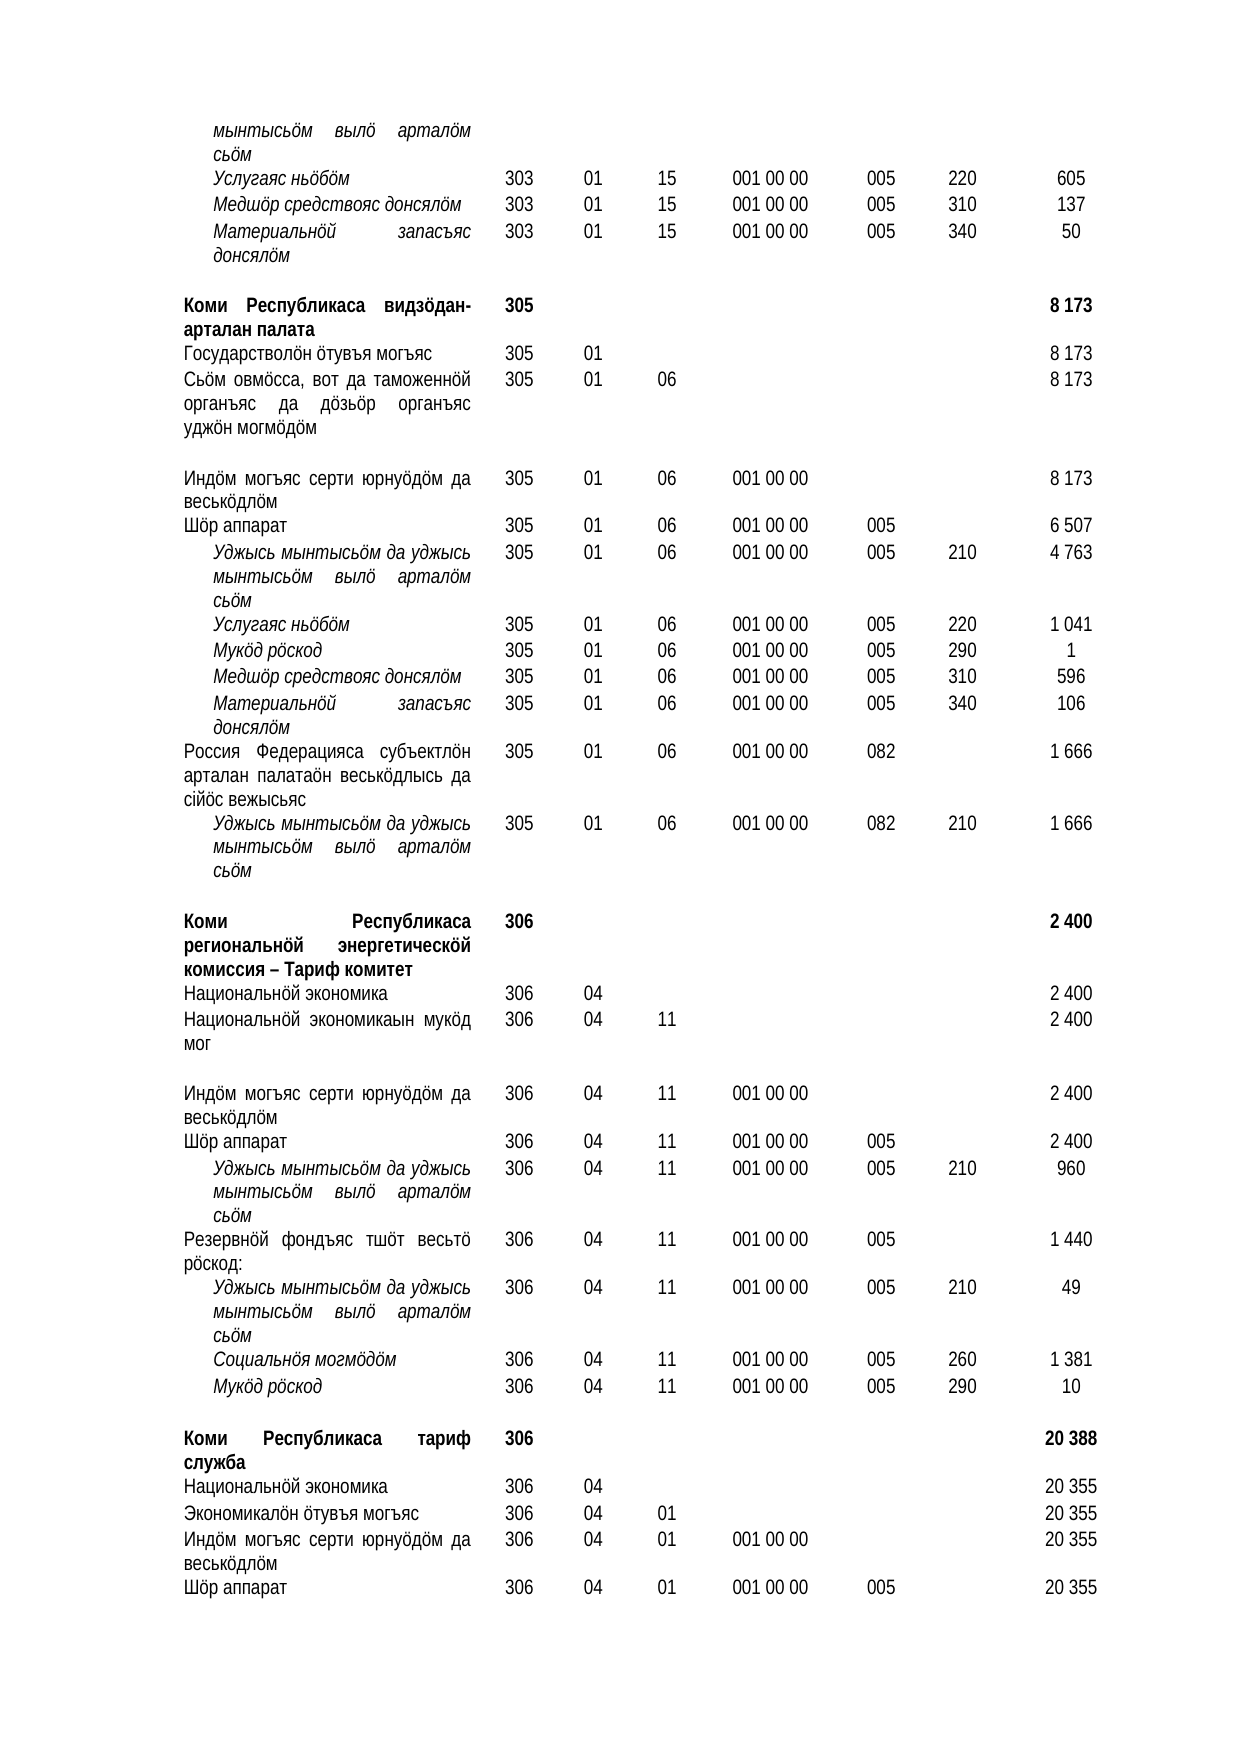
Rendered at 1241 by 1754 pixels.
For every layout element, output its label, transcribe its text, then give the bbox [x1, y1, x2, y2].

table_cell [925, 118, 999, 166]
table_cell 306 [482, 1228, 556, 1275]
table_cell [556, 439, 630, 466]
table_cell 306 [482, 1275, 556, 1347]
table_cell [704, 909, 837, 981]
table_cell 04 [556, 1007, 630, 1055]
table_cell 04 [556, 1347, 630, 1373]
table_cell 001 00 00 [704, 1081, 837, 1129]
table_cell 305 [482, 341, 556, 367]
table_cell [630, 981, 704, 1007]
table_cell Уджысь мынтысьöм да уджысь мынтысьöм вылö арталöм сьöм [172, 811, 482, 882]
table_cell [1143, 1501, 1217, 1527]
table_cell [1143, 1156, 1217, 1227]
table_cell 15 [630, 219, 704, 267]
table_cell 2 400 [999, 1129, 1143, 1156]
table_cell 303 [482, 193, 556, 219]
table_cell 310 [925, 664, 999, 691]
table_cell [704, 1426, 837, 1474]
table_cell 001 00 00 [704, 1228, 837, 1275]
table_cell 305 [482, 691, 556, 739]
table_cell [925, 981, 999, 1007]
table_cell [925, 1501, 999, 1527]
table_cell 001 00 00 [704, 466, 837, 513]
table_cell [1143, 811, 1217, 882]
table_cell Экономикалöн öтувъя могъяс [172, 1501, 482, 1527]
table_cell 01 [556, 664, 630, 691]
table_cell 005 [837, 612, 925, 638]
table_cell 306 [482, 1081, 556, 1129]
table_cell 11 [630, 1374, 704, 1400]
table_cell [630, 909, 704, 981]
table_cell [837, 1055, 925, 1081]
table_cell [925, 514, 999, 540]
table_cell 04 [556, 1156, 630, 1227]
table_cell 082 [837, 739, 925, 811]
table_cell 305 [482, 466, 556, 513]
table_cell [482, 118, 556, 166]
table_cell 305 [482, 612, 556, 638]
table_cell 001 00 00 [704, 166, 837, 192]
table_cell [925, 1426, 999, 1474]
table_cell 8 173 [999, 293, 1143, 341]
table_cell [925, 1527, 999, 1575]
table_cell 306 [482, 1347, 556, 1373]
table_cell [704, 293, 837, 341]
table_cell 305 [482, 367, 556, 439]
table_cell 49 [999, 1275, 1143, 1347]
table_cell [630, 341, 704, 367]
table_cell [837, 909, 925, 981]
table_cell 303 [482, 166, 556, 192]
table_cell 2 400 [999, 1081, 1143, 1129]
table_cell 001 00 00 [704, 1129, 837, 1156]
table_cell [1143, 219, 1217, 267]
table_cell 20 355 [999, 1527, 1143, 1575]
table_cell 04 [556, 1129, 630, 1156]
table_cell 306 [482, 1575, 556, 1601]
table_cell [1143, 1474, 1217, 1501]
table_cell 290 [925, 1374, 999, 1400]
table_cell [925, 1400, 999, 1426]
table_cell [1143, 1228, 1217, 1275]
table_cell 005 [837, 664, 925, 691]
table_cell 11 [630, 1081, 704, 1129]
table_cell [925, 1007, 999, 1055]
table_cell [925, 883, 999, 909]
table_cell [1143, 439, 1217, 466]
table_cell 04 [556, 1474, 630, 1501]
table_cell 20 355 [999, 1501, 1143, 1527]
table_cell 06 [630, 811, 704, 882]
table_cell 11 [630, 1275, 704, 1347]
table_cell 8 173 [999, 466, 1143, 513]
table_cell [704, 1400, 837, 1426]
table_cell 01 [556, 466, 630, 513]
table_cell 001 00 00 [704, 540, 837, 612]
table_cell 11 [630, 1156, 704, 1227]
table_cell 06 [630, 514, 704, 540]
table_cell 001 00 00 [704, 219, 837, 267]
table_cell [999, 1055, 1143, 1081]
table_cell [1143, 267, 1217, 293]
table_cell 20 355 [999, 1575, 1143, 1601]
table_cell [1143, 1081, 1217, 1129]
table_cell 01 [556, 612, 630, 638]
table_cell 005 [837, 691, 925, 739]
table_cell 305 [482, 811, 556, 882]
table_cell [1143, 367, 1217, 439]
table_cell [172, 883, 482, 909]
table_cell [630, 267, 704, 293]
table_cell [630, 883, 704, 909]
table_cell 01 [556, 367, 630, 439]
table_cell [1143, 1400, 1217, 1426]
table_cell 11 [630, 1228, 704, 1275]
table_cell [1143, 1575, 1217, 1601]
table_cell 1 440 [999, 1228, 1143, 1275]
table_cell Коми Республикаса тариф служба [172, 1426, 482, 1474]
table_cell 306 [482, 1474, 556, 1501]
table_cell 005 [837, 1129, 925, 1156]
table_cell 005 [837, 540, 925, 612]
table_cell 1 666 [999, 739, 1143, 811]
table_cell 001 00 00 [704, 1275, 837, 1347]
table_cell [837, 293, 925, 341]
table_cell Медшöр средствояс донсялöм [172, 193, 482, 219]
table_cell 210 [925, 811, 999, 882]
table_cell 01 [556, 514, 630, 540]
table_cell [1143, 1055, 1217, 1081]
table_cell [925, 267, 999, 293]
table_cell [1143, 638, 1217, 664]
table_cell [999, 118, 1143, 166]
table_cell 005 [837, 1374, 925, 1400]
table_cell 1 381 [999, 1347, 1143, 1373]
table_cell [925, 739, 999, 811]
table_cell Мукöд рöскод [172, 1374, 482, 1400]
table_cell 137 [999, 193, 1143, 219]
table_cell [482, 439, 556, 466]
table_cell [704, 341, 837, 367]
table_cell 001 00 00 [704, 514, 837, 540]
table_cell 04 [556, 1275, 630, 1347]
table_cell 2 400 [999, 1007, 1143, 1055]
table_cell 01 [556, 811, 630, 882]
table_cell [556, 1400, 630, 1426]
table_cell [1143, 193, 1217, 219]
table_cell 005 [837, 638, 925, 664]
table_cell [1143, 514, 1217, 540]
table_cell Уджысь мынтысьöм да уджысь мынтысьöм вылö арталöм сьöм [172, 540, 482, 612]
table_cell [925, 293, 999, 341]
table_cell [1143, 691, 1217, 739]
table_cell 50 [999, 219, 1143, 267]
table_cell мынтысьöм вылö арталöм сьöм [172, 118, 482, 166]
table_cell [925, 909, 999, 981]
table_cell 001 00 00 [704, 664, 837, 691]
table_cell Услугаяс ньöбöм [172, 612, 482, 638]
table_cell [704, 883, 837, 909]
table_cell Сьöм овмöсса, вот да таможеннöй органъяс да дöзьöр органъяс уджöн могмöдöм [172, 367, 482, 439]
table_cell [925, 439, 999, 466]
table_cell 005 [837, 1275, 925, 1347]
table_cell Россия Федерацияса субъектлöн арталан палатаöн веськöдлысь да сiйöс вежысьяс [172, 739, 482, 811]
table_cell Государстволöн öтувъя могъяс [172, 341, 482, 367]
table_cell 210 [925, 1275, 999, 1347]
table_cell 310 [925, 193, 999, 219]
table_cell Уджысь мынтысьöм да уджысь мынтысьöм вылö арталöм сьöм [172, 1156, 482, 1227]
table_cell 305 [482, 739, 556, 811]
table_cell [1143, 341, 1217, 367]
table_cell 04 [556, 1501, 630, 1527]
table_cell [837, 1081, 925, 1129]
table_cell Материальнöй запасъяс донсялöм [172, 691, 482, 739]
table_cell Мукöд рöскод [172, 638, 482, 664]
table_cell [630, 1055, 704, 1081]
table_cell 306 [482, 1426, 556, 1474]
table_cell 001 00 00 [704, 1527, 837, 1575]
table_cell 04 [556, 1374, 630, 1400]
table_cell 306 [482, 1501, 556, 1527]
table_cell 960 [999, 1156, 1143, 1227]
table_cell [837, 439, 925, 466]
table_cell 005 [837, 1228, 925, 1275]
table_cell 01 [556, 166, 630, 192]
table_cell 005 [837, 1347, 925, 1373]
table_cell 306 [482, 1527, 556, 1575]
table_cell 001 00 00 [704, 1156, 837, 1227]
table_cell [704, 1007, 837, 1055]
table_cell [837, 267, 925, 293]
table_cell [1143, 166, 1217, 192]
table_cell 001 00 00 [704, 691, 837, 739]
table_cell [704, 1501, 837, 1527]
table_cell 4 763 [999, 540, 1143, 612]
table_cell 8 173 [999, 341, 1143, 367]
table_cell 06 [630, 664, 704, 691]
table_cell 306 [482, 1007, 556, 1055]
table_cell 8 173 [999, 367, 1143, 439]
table_cell 15 [630, 193, 704, 219]
table_cell [1143, 1129, 1217, 1156]
table_cell [630, 1400, 704, 1426]
table_cell [482, 883, 556, 909]
table_cell 01 [556, 739, 630, 811]
table_cell 005 [837, 219, 925, 267]
table_cell 001 00 00 [704, 1575, 837, 1601]
table_cell [1143, 1426, 1217, 1474]
table_cell Национальнöй экономика [172, 981, 482, 1007]
table_cell 01 [556, 193, 630, 219]
table_cell [1143, 909, 1217, 981]
table_cell [837, 1501, 925, 1527]
table_cell 11 [630, 1347, 704, 1373]
table_cell [1143, 293, 1217, 341]
table_cell 01 [630, 1501, 704, 1527]
table_cell [704, 981, 837, 1007]
table_cell 303 [482, 219, 556, 267]
table_cell [1143, 1007, 1217, 1055]
table_cell [925, 1474, 999, 1501]
table_cell [630, 1474, 704, 1501]
table_cell [482, 267, 556, 293]
table_cell [837, 1527, 925, 1575]
table_cell [630, 439, 704, 466]
table_cell [1143, 739, 1217, 811]
table_cell [1143, 1347, 1217, 1373]
table_cell [837, 1474, 925, 1501]
table_cell [1143, 466, 1217, 513]
table_cell Шöр аппарат [172, 1575, 482, 1601]
table_cell 1 [999, 638, 1143, 664]
table_cell 260 [925, 1347, 999, 1373]
table_cell 005 [837, 514, 925, 540]
table_cell 605 [999, 166, 1143, 192]
table_cell 20 355 [999, 1474, 1143, 1501]
table_cell [925, 1228, 999, 1275]
table_cell [925, 1081, 999, 1129]
table_cell [482, 1400, 556, 1426]
table_cell [704, 1474, 837, 1501]
table_cell 106 [999, 691, 1143, 739]
table_cell 306 [482, 1156, 556, 1227]
table_cell [999, 1400, 1143, 1426]
table_cell Медшöр средствояс донсялöм [172, 664, 482, 691]
table_cell 001 00 00 [704, 1374, 837, 1400]
table_cell 1 666 [999, 811, 1143, 882]
table_cell 210 [925, 1156, 999, 1227]
table_cell Индöм могъяс серти юрнуöдöм да веськöдлöм [172, 466, 482, 513]
table_cell [925, 466, 999, 513]
table_cell Коми Республикаса видзöдан-арталан палата [172, 293, 482, 341]
table_cell [630, 118, 704, 166]
table_cell [704, 367, 837, 439]
table_cell 06 [630, 367, 704, 439]
table_cell [556, 909, 630, 981]
table_cell 06 [630, 739, 704, 811]
table_cell 01 [630, 1527, 704, 1575]
table_cell Шöр аппарат [172, 1129, 482, 1156]
table_cell Материальнöй запасъяс донсялöм [172, 219, 482, 267]
table_cell 04 [556, 1228, 630, 1275]
table_cell 305 [482, 638, 556, 664]
table_cell 001 00 00 [704, 638, 837, 664]
table_cell 306 [482, 1374, 556, 1400]
table_cell 306 [482, 981, 556, 1007]
table_cell [556, 883, 630, 909]
table_cell [172, 1400, 482, 1426]
table_cell 01 [556, 219, 630, 267]
table_cell [837, 118, 925, 166]
table_cell [925, 1575, 999, 1601]
table_cell Шöр аппарат [172, 514, 482, 540]
table_cell 15 [630, 166, 704, 192]
table_cell 005 [837, 1156, 925, 1227]
table_cell [999, 439, 1143, 466]
table_cell [837, 1400, 925, 1426]
table_cell Национальнöй экономикаын мукöд мог [172, 1007, 482, 1055]
table_cell [925, 1129, 999, 1156]
table_cell [1143, 981, 1217, 1007]
table_cell 305 [482, 664, 556, 691]
table_cell 596 [999, 664, 1143, 691]
table_cell 305 [482, 293, 556, 341]
table_cell 005 [837, 193, 925, 219]
table_cell 01 [556, 691, 630, 739]
table_cell [837, 466, 925, 513]
table_cell 210 [925, 540, 999, 612]
table_cell 06 [630, 691, 704, 739]
table_cell 01 [556, 638, 630, 664]
table_cell 2 400 [999, 981, 1143, 1007]
table_cell 01 [556, 341, 630, 367]
table_cell [704, 267, 837, 293]
table_cell [925, 367, 999, 439]
table_cell [172, 1055, 482, 1081]
table_cell 04 [556, 981, 630, 1007]
table_cell 220 [925, 166, 999, 192]
table_cell [837, 981, 925, 1007]
table_cell [999, 267, 1143, 293]
table_cell 11 [630, 1129, 704, 1156]
table_cell Уджысь мынтысьöм да уджысь мынтысьöм вылö арталöм сьöм [172, 1275, 482, 1347]
table_cell [1143, 118, 1217, 166]
table_cell [704, 118, 837, 166]
table_cell 06 [630, 612, 704, 638]
table_cell 20 388 [999, 1426, 1143, 1474]
table_cell [172, 267, 482, 293]
table_cell 005 [837, 1575, 925, 1601]
table_cell [556, 118, 630, 166]
table_cell 10 [999, 1374, 1143, 1400]
table_cell [1143, 664, 1217, 691]
table_cell [556, 1055, 630, 1081]
table_cell 04 [556, 1081, 630, 1129]
table_cell 340 [925, 219, 999, 267]
table_cell Услугаяс ньöбöм [172, 166, 482, 192]
table_cell [556, 267, 630, 293]
table_cell [482, 1055, 556, 1081]
table_cell Индöм могъяс серти юрнуöдöм да веськöдлöм [172, 1081, 482, 1129]
table_cell 082 [837, 811, 925, 882]
table_cell 305 [482, 540, 556, 612]
table_cell 01 [556, 540, 630, 612]
table_cell 305 [482, 514, 556, 540]
table_cell [837, 341, 925, 367]
table_cell 04 [556, 1527, 630, 1575]
table_cell 6 507 [999, 514, 1143, 540]
table_cell [556, 293, 630, 341]
table_cell [999, 883, 1143, 909]
table_cell [630, 1426, 704, 1474]
table_cell 01 [630, 1575, 704, 1601]
table_cell 220 [925, 612, 999, 638]
table_cell [1143, 883, 1217, 909]
table_cell Национальнöй экономика [172, 1474, 482, 1501]
table_cell 001 00 00 [704, 612, 837, 638]
table_cell 2 400 [999, 909, 1143, 981]
table_cell Резервнöй фондъяс тшöт весьтö рöскод: [172, 1228, 482, 1275]
table_cell [172, 439, 482, 466]
table_cell 04 [556, 1575, 630, 1601]
table_cell [556, 1426, 630, 1474]
table_cell 290 [925, 638, 999, 664]
table_cell 340 [925, 691, 999, 739]
table_cell [1143, 612, 1217, 638]
table_cell Индöм могъяс серти юрнуöдöм да веськöдлöм [172, 1527, 482, 1575]
table_cell Социальнöя могмöдöм [172, 1347, 482, 1373]
table_cell [925, 1055, 999, 1081]
table_cell [837, 1426, 925, 1474]
table_cell 1 041 [999, 612, 1143, 638]
table_cell 06 [630, 540, 704, 612]
table_cell 06 [630, 466, 704, 513]
table_cell 001 00 00 [704, 811, 837, 882]
table_cell 005 [837, 166, 925, 192]
table_cell 001 00 00 [704, 1347, 837, 1373]
table_cell [704, 439, 837, 466]
table_cell [1143, 540, 1217, 612]
table_cell 11 [630, 1007, 704, 1055]
table_cell 001 00 00 [704, 193, 837, 219]
table_cell 306 [482, 909, 556, 981]
table_cell Коми Республикаса региональнöй энергетическöй комиссия – Тариф комитет [172, 909, 482, 981]
table_cell [837, 883, 925, 909]
table_cell [1143, 1527, 1217, 1575]
table_cell [1143, 1374, 1217, 1400]
table_cell [1143, 1275, 1217, 1347]
table_cell [837, 367, 925, 439]
table_cell [704, 1055, 837, 1081]
table_cell 001 00 00 [704, 739, 837, 811]
table_cell 06 [630, 638, 704, 664]
table_cell 306 [482, 1129, 556, 1156]
table_cell [925, 341, 999, 367]
table_cell [837, 1007, 925, 1055]
table_cell [630, 293, 704, 341]
